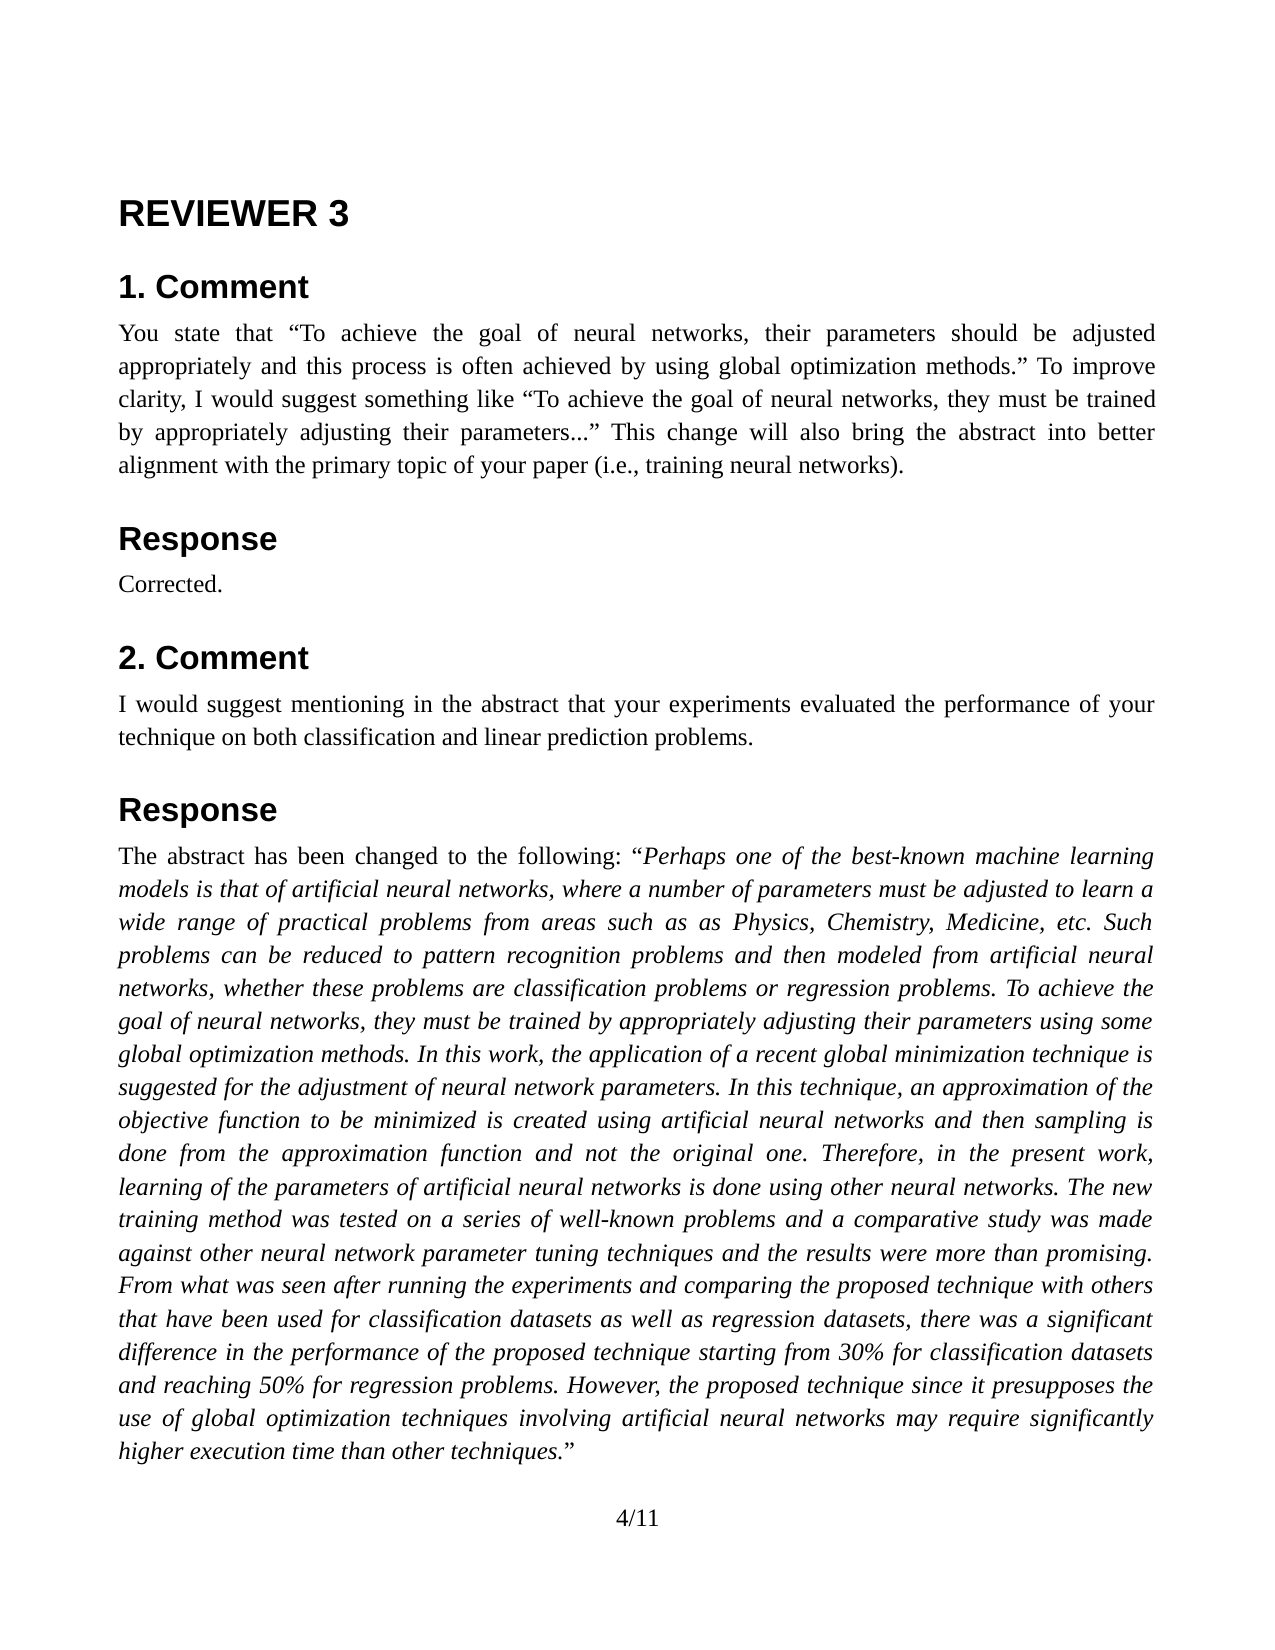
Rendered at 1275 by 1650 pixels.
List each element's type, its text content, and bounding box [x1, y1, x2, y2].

subtitle Response [118, 790, 1157, 829]
text Corrected. [118, 569, 1157, 598]
subtitle 1. Comment [118, 267, 1157, 306]
subtitle 2. Comment [118, 638, 1157, 676]
text I would suggest mentioning in the abstract that your experiments evaluated the performance of your technique on both classification and linear prediction problems. [118, 689, 1157, 751]
text The abstract has been changed to the following: “Perhaps one of the best-known machine learning models is that of artificial neural networks, where a number of parameters must be adjusted to learn a wide range of practical problems from areas such as as Physics, Chemistry, Medicine, etc. Such problems can be reduced to pattern recognition problems and then modeled from artificial neural networks, whether these problems are classification problems or regression problems. To achieve the goal of neural networks, they must be trained by appropriately adjusting their parameters using some global optimization methods. In this work, the application of a recent global minimization technique is suggested for the adjustment of neural network parameters. In this technique, an approximation of the objective function to be minimized is created using artificial neural networks and then sampling is done from the approximation function and not the original one. Therefore, in the present work, learning of the parameters of artificial neural networks is done using other neural networks. The new training method was tested on a series of well-known problems and a comparative study was made against other neural network parameter tuning techniques and the results were more than promising. From what was seen after running the experiments and comparing the proposed technique with others that have been used for classification datasets as well as regression datasets, there was a significant difference in the performance of the proposed technique starting from 30% for classification datasets and reaching 50% for regression problems. However, the proposed technique since it presupposes the use of global optimization techniques involving artificial neural networks may require significantly higher execution time than other techniques.” [118, 841, 1157, 1464]
subtitle Response [118, 519, 1157, 557]
text You state that “To achieve the goal of neural networks, their parameters should be adjusted appropriately and this process is often achieved by using global optimization methods.” To improve clarity, I would suggest something like “To achieve the goal of neural networks, they must be trained by appropriately adjusting their parameters...” This change will also bring the abstract into better alignment with the primary topic of your paper (i.e., training neural networks). [118, 318, 1157, 479]
subtitle REVIEWER 3 [118, 191, 1157, 234]
